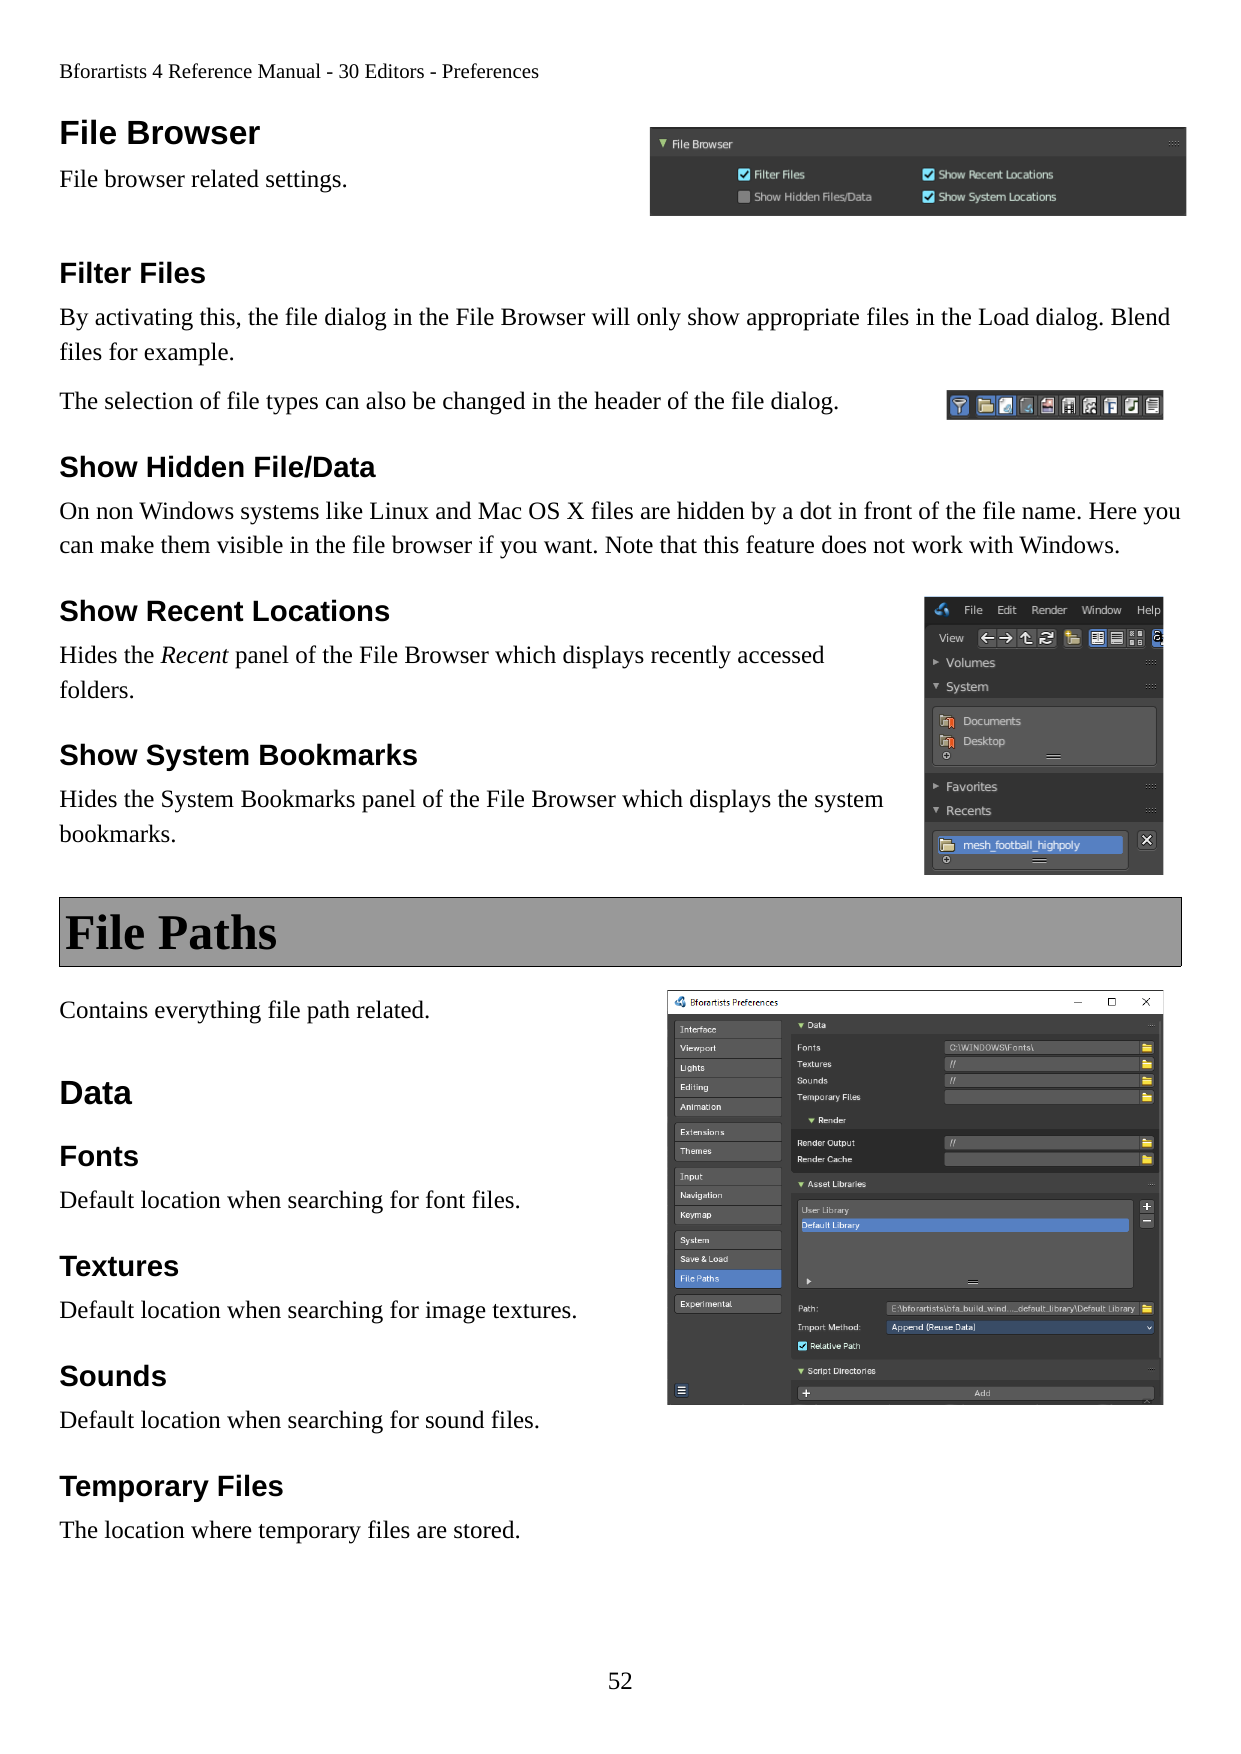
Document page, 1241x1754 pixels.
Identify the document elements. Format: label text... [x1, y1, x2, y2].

subtitle File Browser [59, 113, 1181, 151]
text The location where temporary files are stored. [59, 1515, 1181, 1543]
subtitle [1164, 1073, 1181, 1112]
picture [946, 390, 1164, 420]
text Default location when searching for sound files. [59, 1405, 1181, 1434]
text Default location when searching for font files. [59, 1185, 667, 1214]
subtitle [1164, 1249, 1181, 1282]
text Hides the System Bookmarks panel of the File Browser which displays the system bookmarks. [59, 784, 924, 848]
picture [667, 990, 1164, 1405]
text The selection of file types can also be changed in the header of the file dialog. [59, 386, 1181, 415]
subtitle Temporary Files [59, 1468, 1181, 1502]
subtitle Fonts [59, 1139, 667, 1173]
subtitle [1164, 1139, 1181, 1173]
picture [649, 127, 1187, 216]
text On non Windows systems like Linux and Mac OS X files are hidden by a dot in front of the file name. Here you can make them visible in the file browser if you want. Note that this feature does not work with Windows. [59, 496, 1181, 559]
text Contains everything file path related. [59, 995, 667, 1023]
text File browser related settings. [59, 164, 649, 192]
subtitle Data [59, 1073, 667, 1112]
text By activating this, the file dialog in the File Browser will only show appropriate files in the Load dialog. Blend files for example. [59, 302, 1181, 366]
table_header File Paths [60, 898, 1181, 966]
subtitle Filter Files [59, 256, 1181, 290]
subtitle Sounds [59, 1359, 667, 1392]
subtitle Textures [59, 1249, 667, 1282]
picture [924, 596, 1164, 875]
text Hides the Recent panel of the File Browser which displays recently accessed folders. [59, 640, 924, 703]
subtitle Show Hidden File/Data [59, 449, 1181, 483]
subtitle Show Recent Locations [59, 594, 1181, 628]
subtitle [1164, 1359, 1181, 1392]
subtitle [1164, 738, 1181, 772]
text Default location when searching for image textures. [59, 1295, 667, 1324]
subtitle Show System Bookmarks [59, 738, 924, 772]
